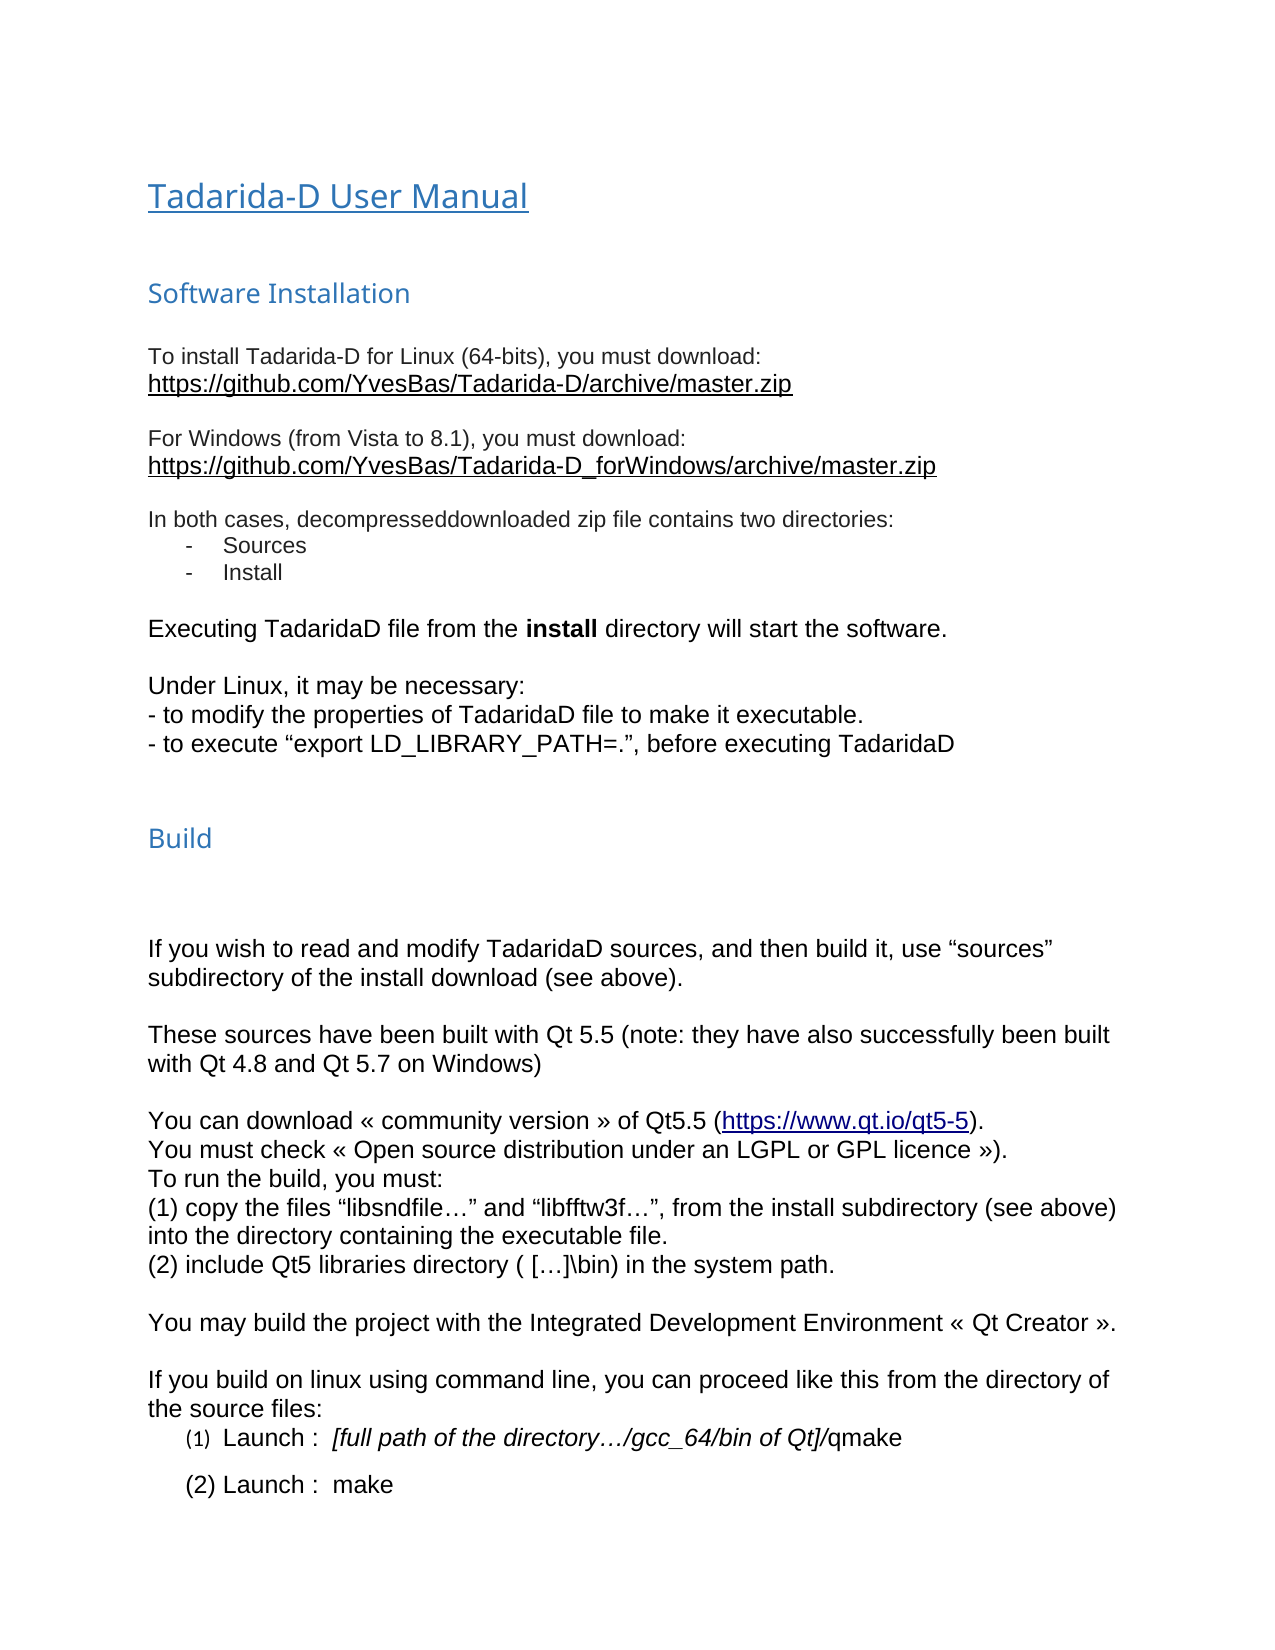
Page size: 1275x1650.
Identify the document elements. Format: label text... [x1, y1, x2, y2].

text - to execute “export LD_LIBRARY_PATH=.”, before executing TadaridaD [148, 729, 1127, 757]
text These sources have been built with Qt 5.5 (note: they have also successfully been built with Qt 4.8 and Qt 5.7 on Windows) [148, 1020, 1127, 1078]
list Sources [185, 532, 1127, 559]
subtitle Software Installation [148, 275, 1127, 312]
text To install Tadarida-D for Linux (64-bits), you must download: [148, 343, 1127, 369]
text If you wish to read and modify TadaridaD sources, and then build it, use “sources” subdirectory of the install download (see above). [148, 934, 1127, 991]
text Executing TadaridaD file from the install directory will start the software. [148, 614, 1127, 642]
list Launch : make [185, 1470, 1127, 1499]
text Under Linux, it may be necessary: [148, 671, 1127, 700]
text You can download « community version » of Qt5.5 (https://www.qt.io/qt5-5). [148, 1106, 1127, 1135]
text https://github.com/YvesBas/Tadarida-D_forWindows/archive/master.zip [148, 451, 1127, 479]
subtitle Tadarida-D User Manual [148, 173, 1127, 218]
list Install [185, 559, 1127, 585]
text To run the build, you must: [148, 1164, 1127, 1193]
text (2) include Qt5 libraries directory ( […]\bin) in the system path. [148, 1250, 1127, 1279]
subtitle Build [148, 819, 1127, 856]
text If you build on linux using command line, you can proceed like this from the directory of the source files: [148, 1365, 1127, 1423]
list Launch : [full path of the directory…/gcc_64/bin of Qt]/qmake [185, 1423, 1127, 1452]
text (1) copy the files “libsndfile…” and “libfftw3f…”, from the install subdirectory (see above) into the directory containing the executable file. [148, 1193, 1127, 1250]
text You must check « Open source distribution under an LGPL or GPL licence »). [148, 1135, 1127, 1164]
text For Windows (from Vista to 8.1), you must download: [148, 424, 1127, 451]
text - to modify the properties of TadaridaD file to make it executable. [148, 700, 1127, 729]
text In both cases, decompresseddownloaded zip file contains two directories: [148, 506, 1127, 532]
text https://github.com/YvesBas/Tadarida-D/archive/master.zip [148, 369, 1127, 398]
text You may build the project with the Integrated Development Environment « Qt Creator ». [148, 1308, 1127, 1336]
